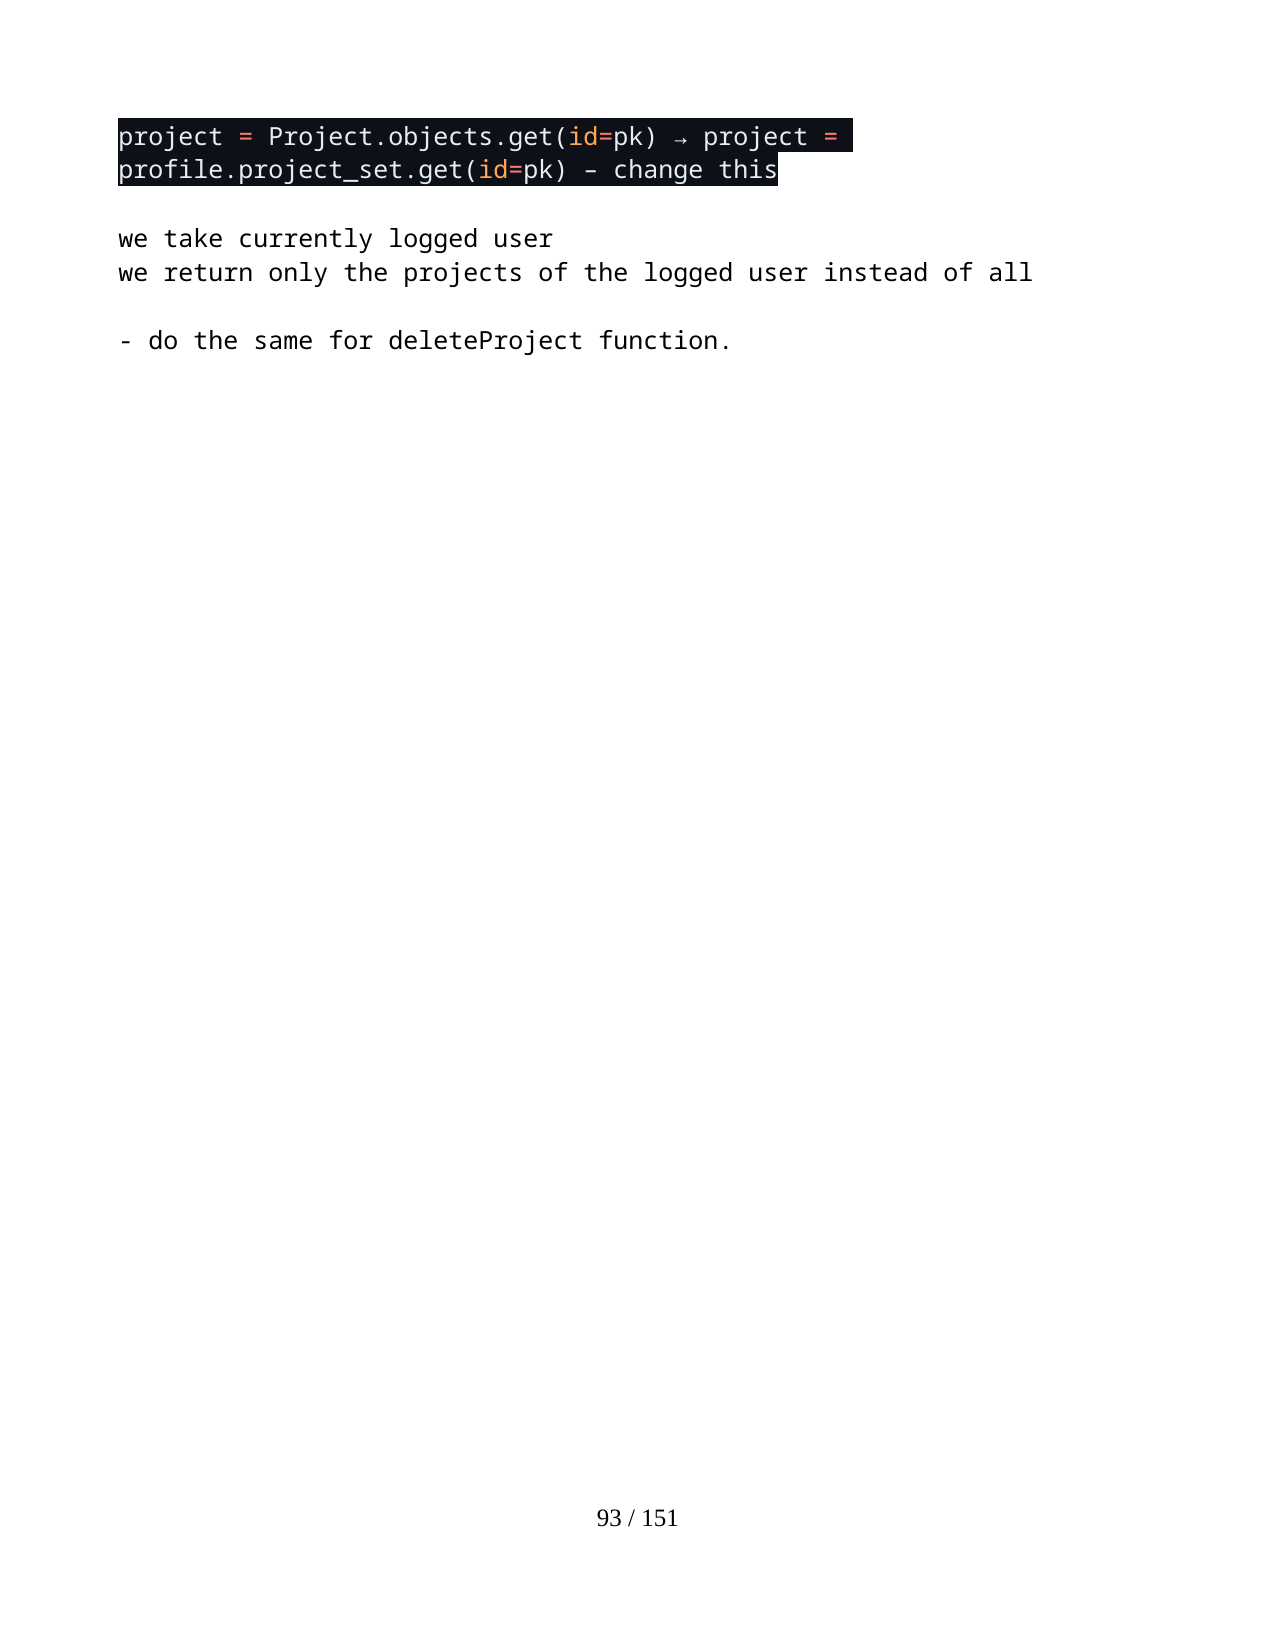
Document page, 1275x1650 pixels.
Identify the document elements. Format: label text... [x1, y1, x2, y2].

text - do the same for deleteProject function. [118, 322, 1157, 357]
text we take currently logged user [118, 220, 1157, 254]
text project = Project.objects.get(id=pk) → project = profile.project_set.get(id=pk) – change this [118, 118, 1157, 186]
text we return only the projects of the logged user instead of all [118, 254, 1157, 288]
